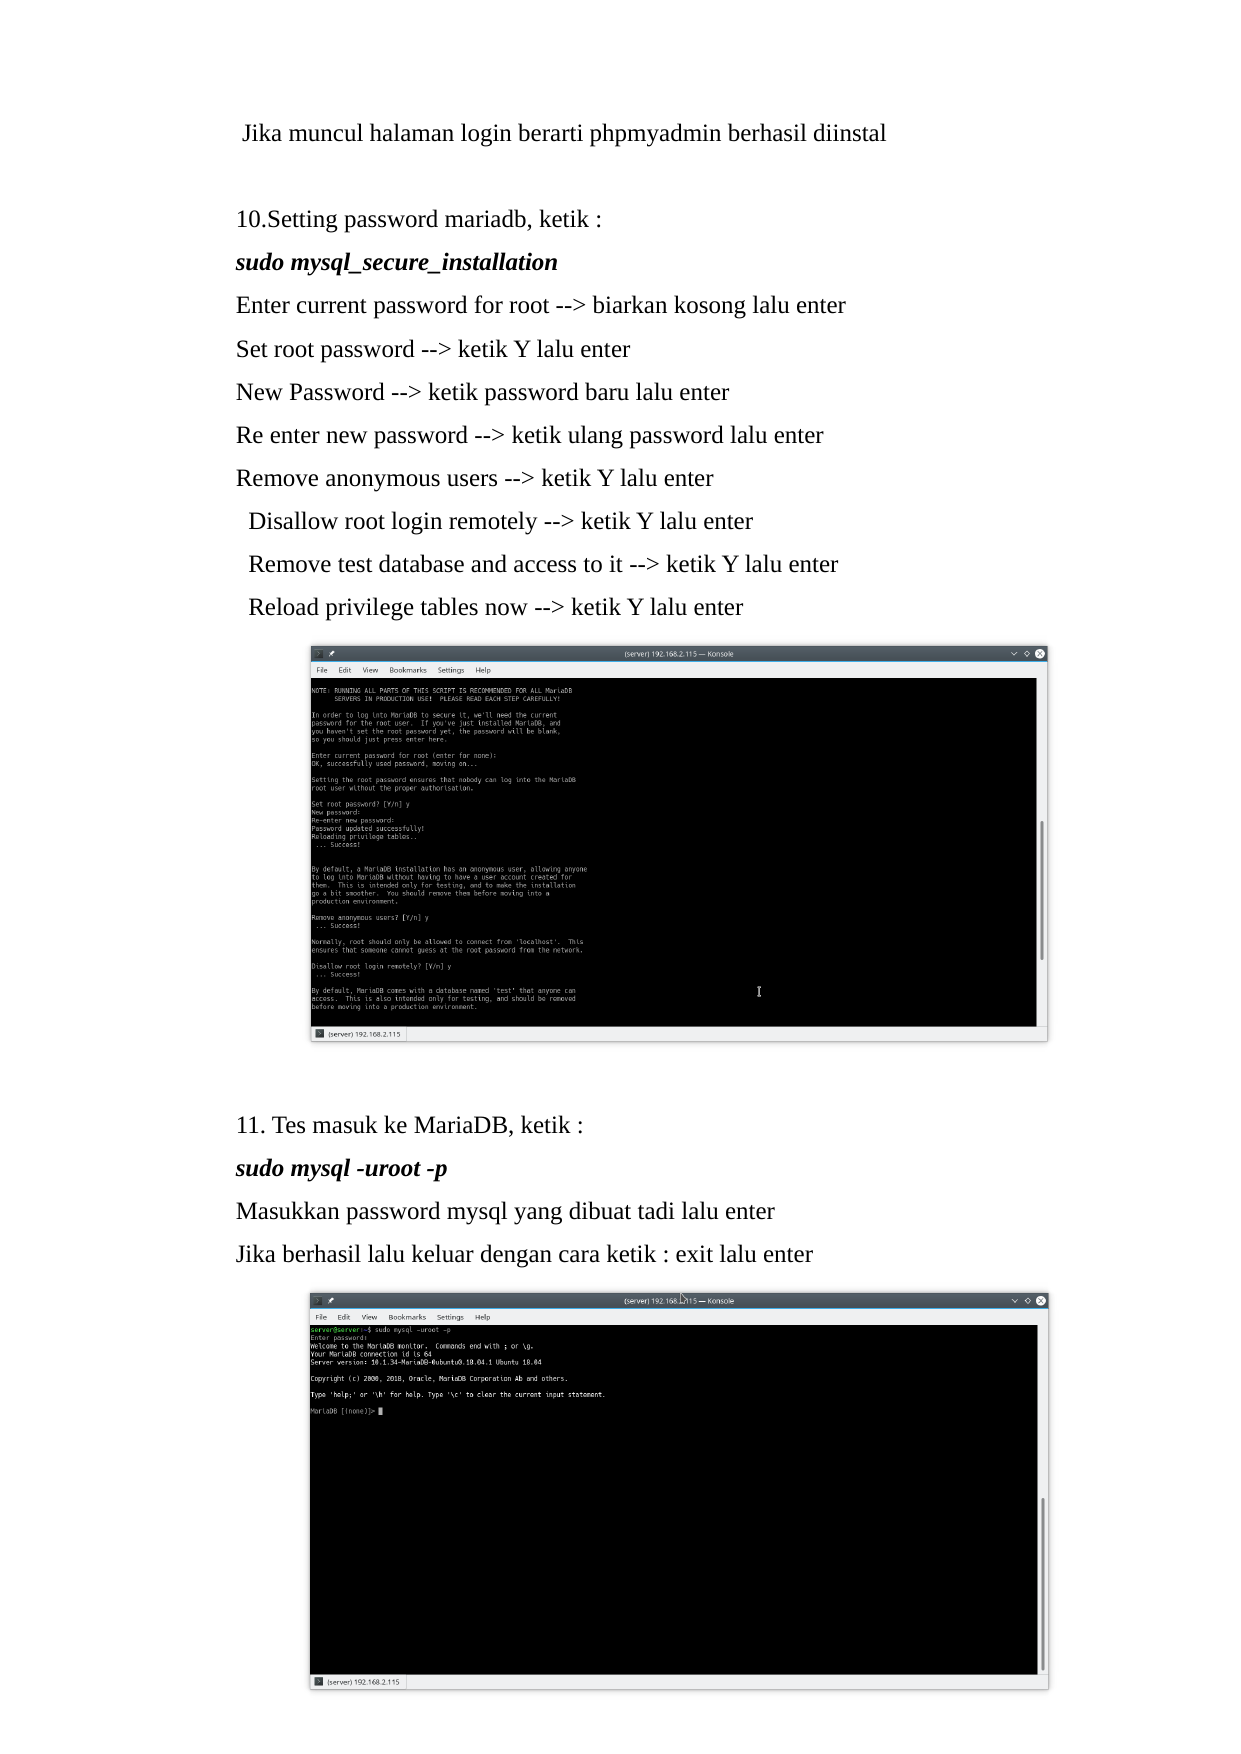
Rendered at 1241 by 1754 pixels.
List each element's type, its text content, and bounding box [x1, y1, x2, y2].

text Remove anonymous users --> ketik Y lalu enter [236, 463, 1122, 492]
text Reload privilege tables now --> ketik Y lalu enter [236, 592, 1122, 621]
text Enter current password for root --> biarkan kosong lalu enter [236, 291, 1122, 319]
text 11. Tes masuk ke MariaDB, ketik : [236, 1110, 1122, 1139]
text Jika muncul halaman login berarti phpmyadmin berhasil diinstal [236, 118, 1122, 147]
text New Password --> ketik password baru lalu enter [236, 377, 1122, 406]
text sudo mysql -uroot -p [236, 1153, 1122, 1182]
text 10.Setting password mariadb, ketik : [236, 204, 1122, 233]
text Disallow root login remotely --> ketik Y lalu enter [236, 506, 1122, 535]
text Remove test database and access to it --> ketik Y lalu enter [236, 549, 1122, 578]
text Jika berhasil lalu keluar dengan cara ketik : exit lalu enter [236, 1239, 1122, 1268]
text Masukkan password mysql yang dibuat tadi lalu enter [236, 1196, 1122, 1225]
text Re enter new password --> ketik ulang password lalu enter [236, 420, 1122, 449]
picture [299, 1282, 1059, 1700]
text Set root password --> ketik Y lalu enter [236, 334, 1122, 362]
picture [300, 635, 1058, 1052]
text sudo mysql_secure_installation [236, 247, 1122, 276]
